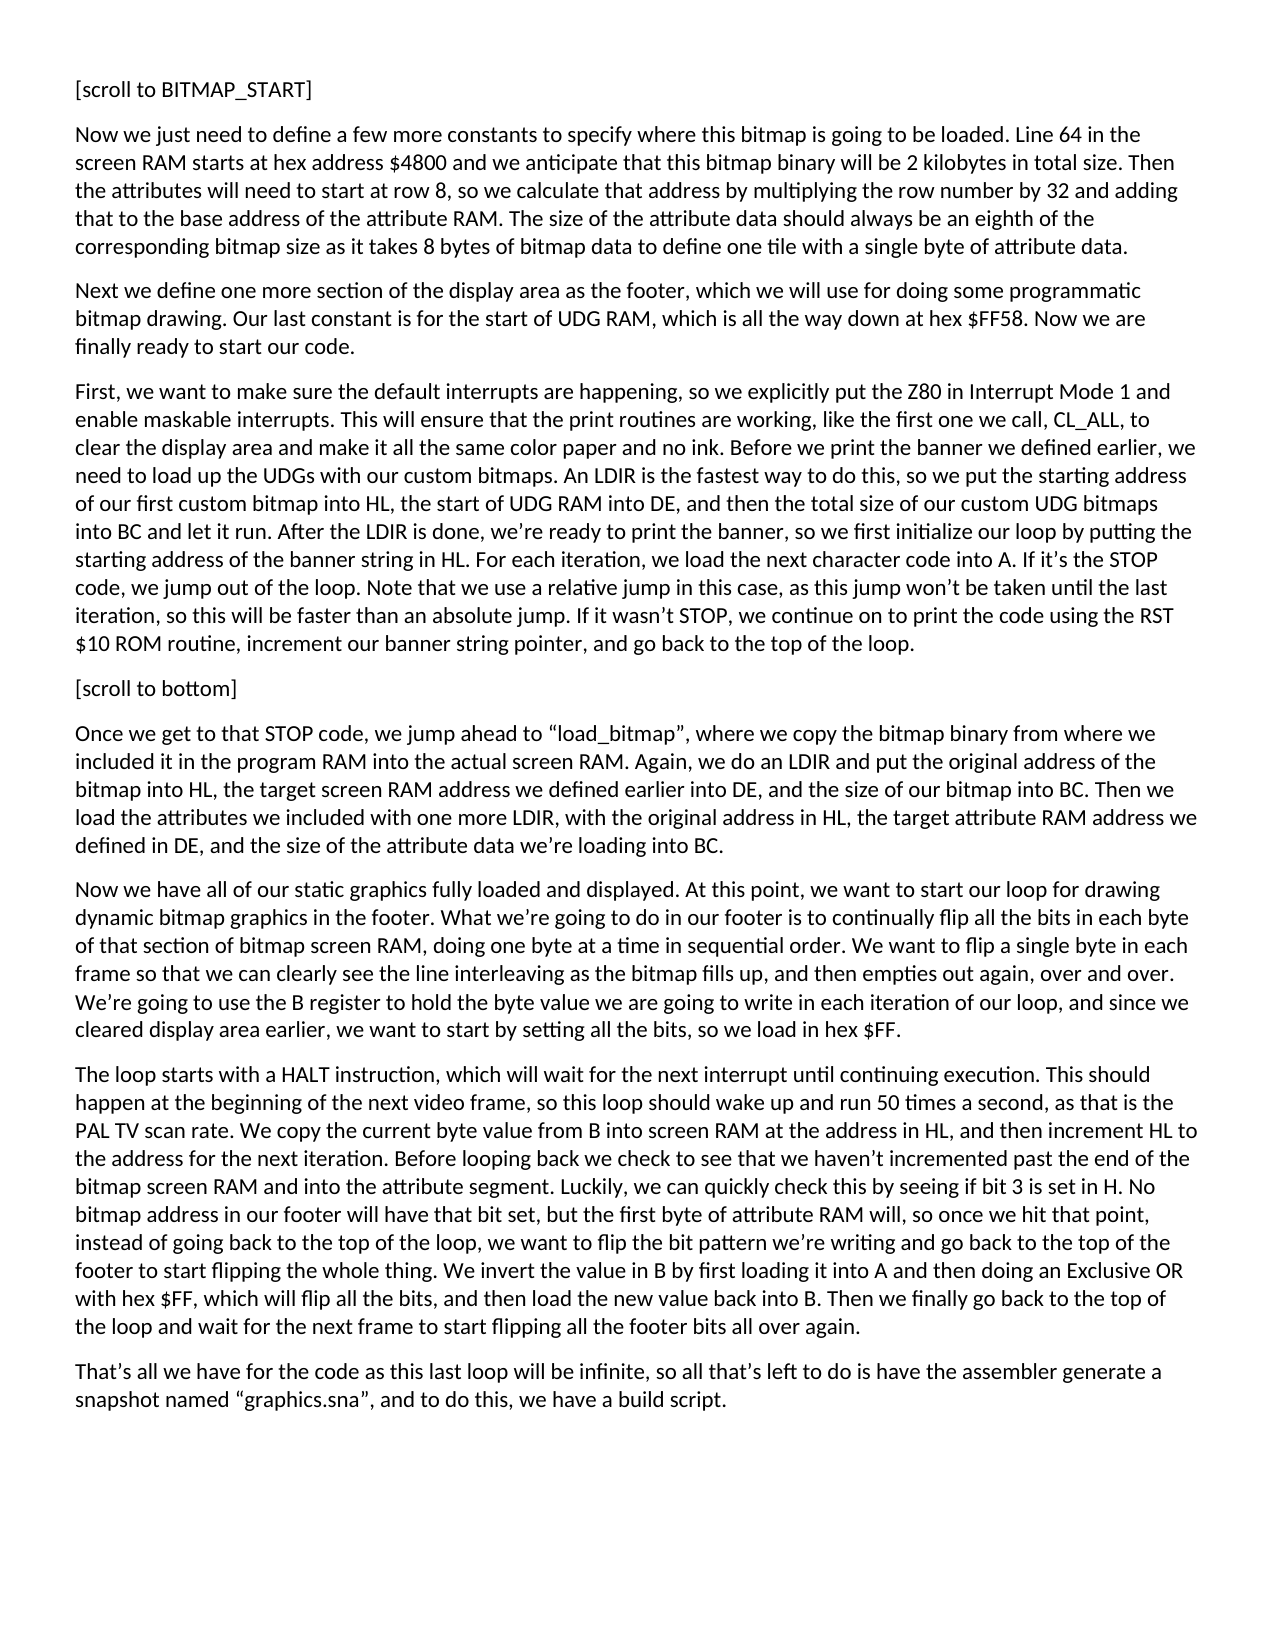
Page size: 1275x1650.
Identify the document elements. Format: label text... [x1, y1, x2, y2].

text Next we define one more section of the display area as the footer, which we will use for doing some programmatic bitmap drawing. Our last constant is for the start of UDG RAM, which is all the way down at hex $FF58. Now we are finally ready to start our code. [75, 276, 1200, 361]
text Now we have all of our static graphics fully loaded and displayed. At this point, we want to start our loop for drawing dynamic bitmap graphics in the footer. What we’re going to do in our footer is to continually flip all the bits in each byte of that section of bitmap screen RAM, doing one byte at a time in sequential order. We want to flip a single byte in each frame so that we can clearly see the line interleaving as the bitmap fills up, and then empties out again, over and over. We’re going to use the B register to hold the byte value we are going to write in each iteration of our loop, and since we cleared display area earlier, we want to start by setting all the bits, so we load in hex $FF. [75, 876, 1200, 1044]
text The loop starts with a HALT instruction, which will wait for the next interrupt until continuing execution. This should happen at the beginning of the next video frame, so this loop should wake up and run 50 times a second, as that is the PAL TV scan rate. We copy the current byte value from B into screen RAM at the address in HL, and then increment HL to the address for the next iteration. Before looping back we check to see that we haven’t incremented past the end of the bitmap screen RAM and into the attribute segment. Luckily, we can quickly check this by seeing if bit 3 is set in H. No bitmap address in our footer will have that bit set, but the first byte of attribute RAM will, so once we hit that point, instead of going back to the top of the loop, we want to flip the bit pattern we’re writing and go back to the top of the footer to start flipping the whole thing. We invert the value in B by first loading it into A and then doing an Exclusive OR with hex $FF, which will flip all the bits, and then load the new value back into B. Then we finally go back to the top of the loop and wait for the next frame to start flipping all the footer bits all over again. [75, 1060, 1200, 1341]
text Once we get to that STOP code, we jump ahead to “load_bitmap”, where we copy the bitmap binary from where we included it in the program RAM into the actual screen RAM. Again, we do an LDIR and put the original address of the bitmap into HL, the target screen RAM address we defined earlier into DE, and the size of our bitmap into BC. Then we load the attributes we included with one more LDIR, with the original address in HL, the target attribute RAM address we defined in DE, and the size of the attribute data we’re loading into BC. [75, 719, 1200, 859]
text [scroll to BITMAP_START] [75, 75, 1200, 103]
text That’s all we have for the code as this last loop will be infinite, so all that’s left to do is have the assembler generate a snapshot named “graphics.sna”, and to do this, we have a build script. [75, 1357, 1200, 1413]
text First, we want to make sure the default interrupts are happening, so we explicitly put the Z80 in Interrupt Mode 1 and enable maskable interrupts. This will ensure that the print routines are working, like the first one we call, CL_ALL, to clear the display area and make it all the same color paper and no ink. Before we print the banner we defined earlier, we need to load up the UDGs with our custom bitmaps. An LDIR is the fastest way to do this, so we put the starting address of our first custom bitmap into HL, the start of UDG RAM into DE, and then the total size of our custom UDG bitmaps into BC and let it run. After the LDIR is done, we’re ready to print the banner, so we first initialize our loop by putting the starting address of the banner string in HL. For each iteration, we load the next character code into A. If it’s the STOP code, we jump out of the loop. Note that we use a relative jump in this case, as this jump won’t be taken until the last iteration, so this will be faster than an absolute jump. If it wasn’t STOP, we continue on to print the code using the RST $10 ROM routine, increment our banner string pointer, and go back to the top of the loop. [75, 377, 1200, 657]
text [scroll to bottom] [75, 674, 1200, 702]
text Now we just need to define a few more constants to specify where this bitmap is going to be loaded. Line 64 in the screen RAM starts at hex address $4800 and we anticipate that this bitmap binary will be 2 kilobytes in total size. Then the attributes will need to start at row 8, so we calculate that address by multiplying the row number by 32 and adding that to the base address of the attribute RAM. The size of the attribute data should always be an eighth of the corresponding bitmap size as it takes 8 bytes of bitmap data to define one tile with a single byte of attribute data. [75, 120, 1200, 260]
